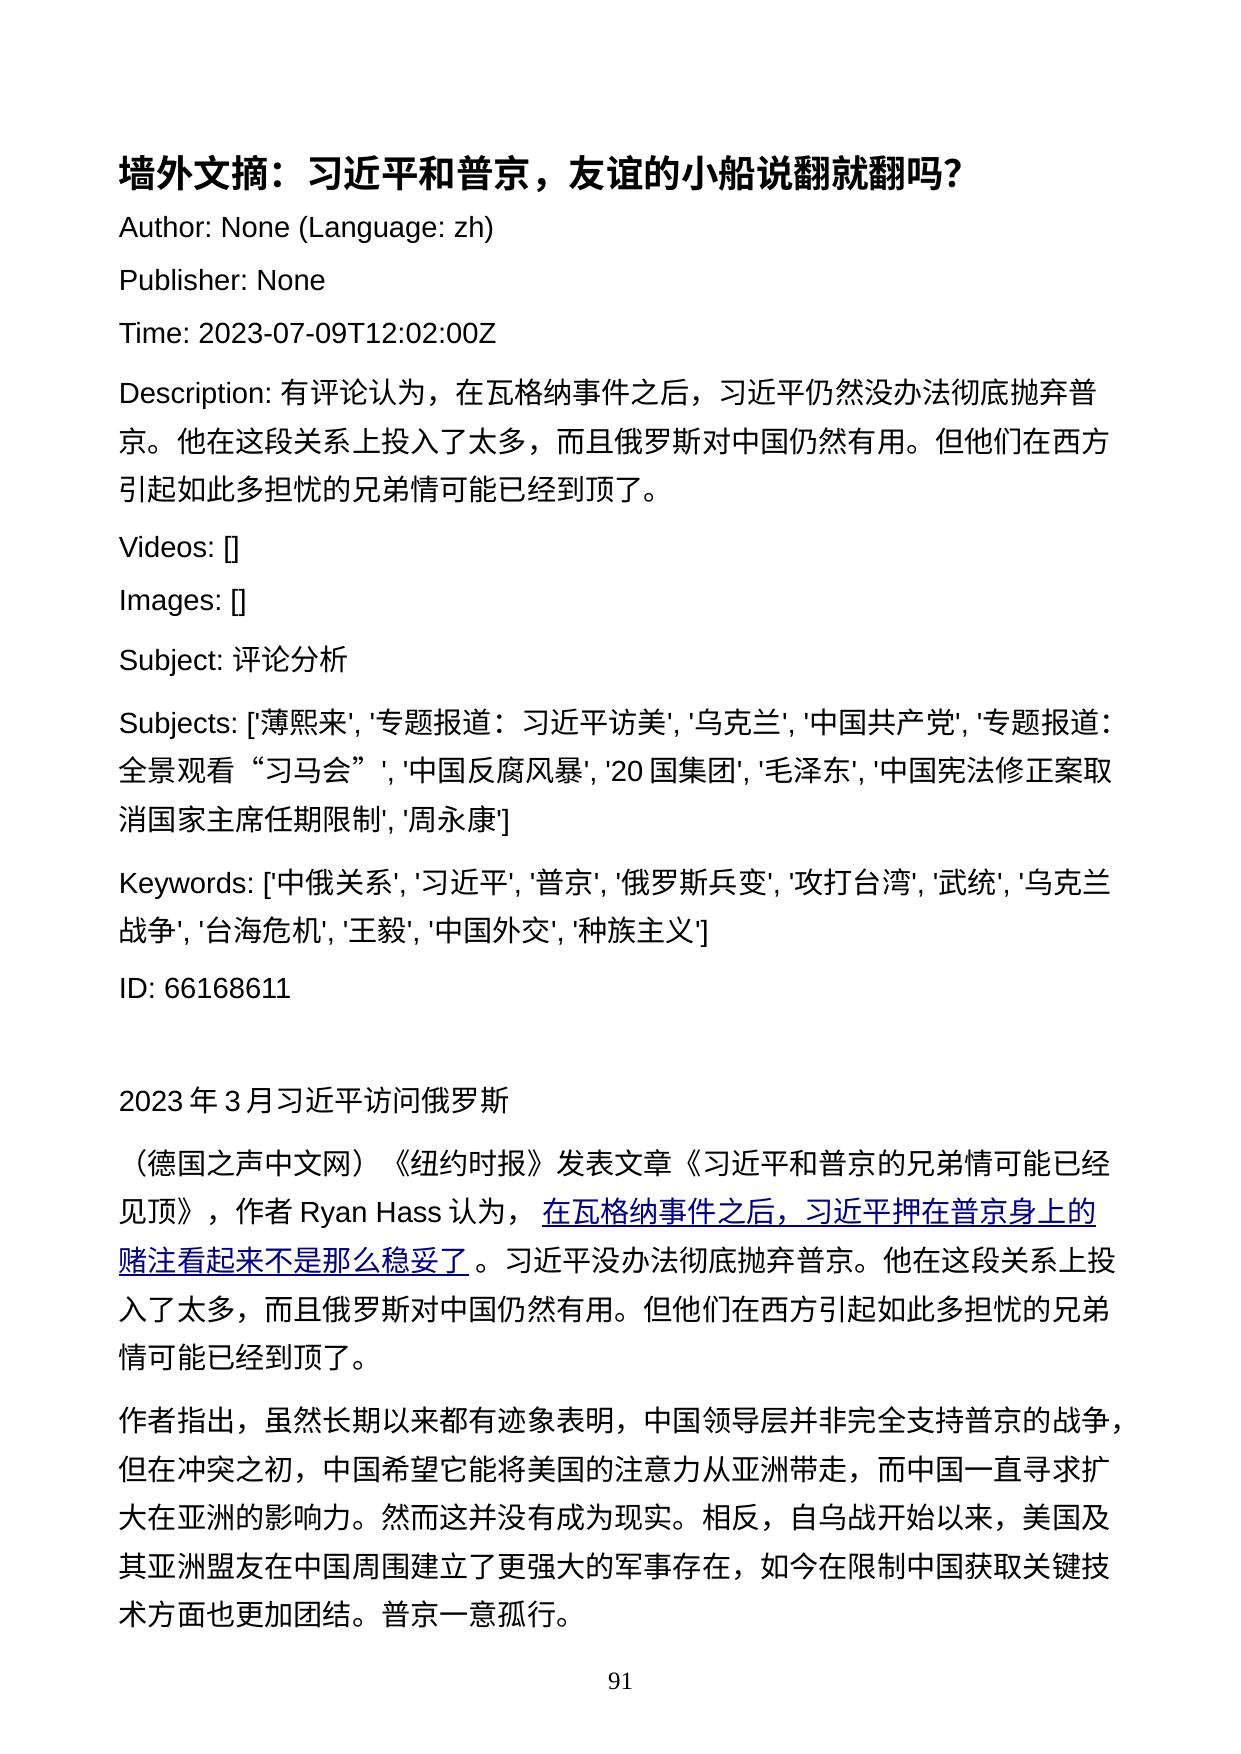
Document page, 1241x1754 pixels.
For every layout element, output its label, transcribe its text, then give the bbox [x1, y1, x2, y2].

text Images: [] [118, 583, 1122, 617]
text Subjects: ['薄熙来', '专题报道：习近平访美', '乌克兰', '中国共产党', '专题报道：全景观看“习马会”', '中国反腐风暴', '20国集团', '毛泽东', '中国宪法修正案取消国家主席任期限制', '周永康'] [118, 699, 1122, 839]
text Time: 2023-07-09T12:02:00Z [118, 317, 1122, 350]
text （德国之声中文网）《纽约时报》发表文章《习近平和普京的兄弟情可能已经见顶》，作者Ryan Hass认为， 在瓦格纳事件之后，习近平押在普京身上的赌注看起来不是那么稳妥了 。习近平没办法彻底抛弃普京。他在这段关系上投入了太多，而且俄罗斯对中国仍然有用。但他们在西方引起如此多担忧的兄弟情可能已经到顶了。 [118, 1141, 1122, 1377]
text Keywords: ['中俄关系', '习近平', '普京', '俄罗斯兵变', '攻打台湾', '武统', '乌克兰战争', '台海危机', '王毅', '中国外交', '种族主义'] [118, 859, 1122, 950]
text 作者指出，虽然长期以来都有迹象表明，中国领导层并非完全支持普京的战争，但在冲突之初，中国希望它能将美国的注意力从亚洲带走，而中国一直寻求扩大在亚洲的影响力。然而这并没有成为现实。相反，自乌战开始以来，美国及其亚洲盟友在中国周围建立了更强大的军事存在，如今在限制中国获取关键技术方面也更加团结。普京一意孤行。 [118, 1398, 1122, 1634]
text ID: 66168611 [118, 971, 1122, 1005]
text Author: None (Language: zh) [118, 210, 1122, 244]
text Subject: 评论分析 [118, 636, 1122, 678]
subtitle 墙外文摘：习近平和普京，友谊的小船说翻就翻吗？ [118, 143, 1122, 198]
text Publisher: None [118, 263, 1122, 297]
text 2023年3月习近平访问俄罗斯 [118, 1077, 1122, 1120]
text Videos: [] [118, 530, 1122, 563]
text Description: 有评论认为，在瓦格纳事件之后，习近平仍然没办法彻底抛弃普京。他在这段关系上投入了太多，而且俄罗斯对中国仍然有用。但他们在西方引起如此多担忧的兄弟情可能已经到顶了。 [118, 370, 1122, 509]
